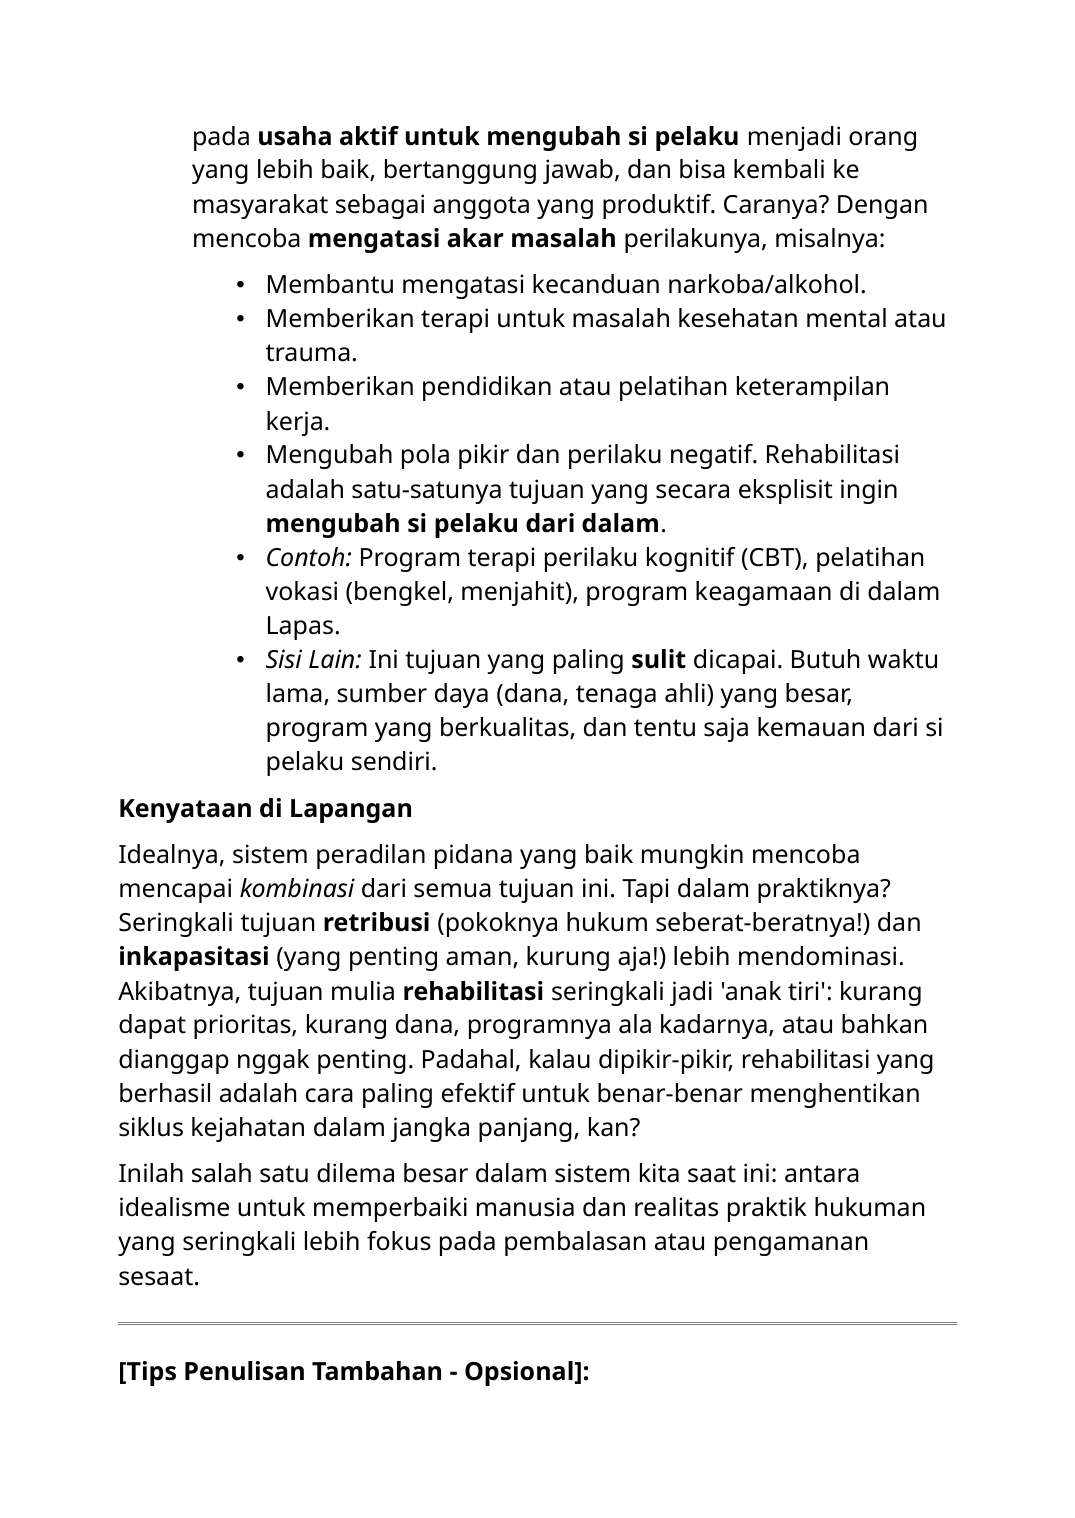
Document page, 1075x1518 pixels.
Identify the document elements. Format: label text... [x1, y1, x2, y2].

list Membantu mengatasi kecanduan narkoba/alkohol. [236, 267, 957, 301]
text Kenyataan di Lapangan [118, 790, 957, 824]
list Memberikan terapi untuk masalah kesehatan mental atau trauma. [236, 301, 957, 369]
text Inilah salah satu dilema besar dalam sistem kita saat ini: antara idealisme untuk memperbaiki manusia dan realitas praktik hukuman yang seringkali lebih fokus pada pembalasan atau pengamanan sesaat. [118, 1156, 957, 1292]
text Idealnya, sistem peradilan pidana yang baik mungkin mencoba mencapai kombinasi dari semua tujuan ini. Tapi dalam praktiknya? Seringkali tujuan retribusi (pokoknya hukum seberat-beratnya!) dan inkapasitasi (yang penting aman, kurung aja!) lebih mendominasi. Akibatnya, tujuan mulia rehabilitasi seringkali jadi 'anak tiri': kurang dapat prioritas, kurang dana, programnya ala kadarnya, atau bahkan dianggap nggak penting. Padahal, kalau dipikir-pikir, rehabilitasi yang berhasil adalah cara paling efektif untuk benar-benar menghentikan siklus kejahatan dalam jangka panjang, kan? [118, 837, 957, 1143]
list Mengubah pola pikir dan perilaku negatif. Rehabilitasi adalah satu-satunya tujuan yang secara eksplisit ingin mengubah si pelaku dari dalam. [236, 437, 957, 539]
list Memberikan pendidikan atau pelatihan keterampilan kerja. [236, 369, 957, 437]
list Contoh: Program terapi perilaku kognitif (CBT), pelatihan vokasi (bengkel, menjahit), program keagamaan di dalam Lapas. [236, 539, 957, 642]
list pada usaha aktif untuk mengubah si pelaku menjadi orang yang lebih baik, bertanggung jawab, dan bisa kembali ke masyarakat sebagai anggota yang produktif. Caranya? Dengan mencoba mengatasi akar masalah perilakunya, misalnya: [162, 118, 957, 254]
list Sisi Lain: Ini tujuan yang paling sulit dicapai. Butuh waktu lama, sumber daya (dana, tenaga ahli) yang besar, program yang berkualitas, dan tentu saja kemauan dari si pelaku sendiri. [236, 642, 957, 778]
text [Tips Penulisan Tambahan - Opsional]: [118, 1353, 957, 1388]
